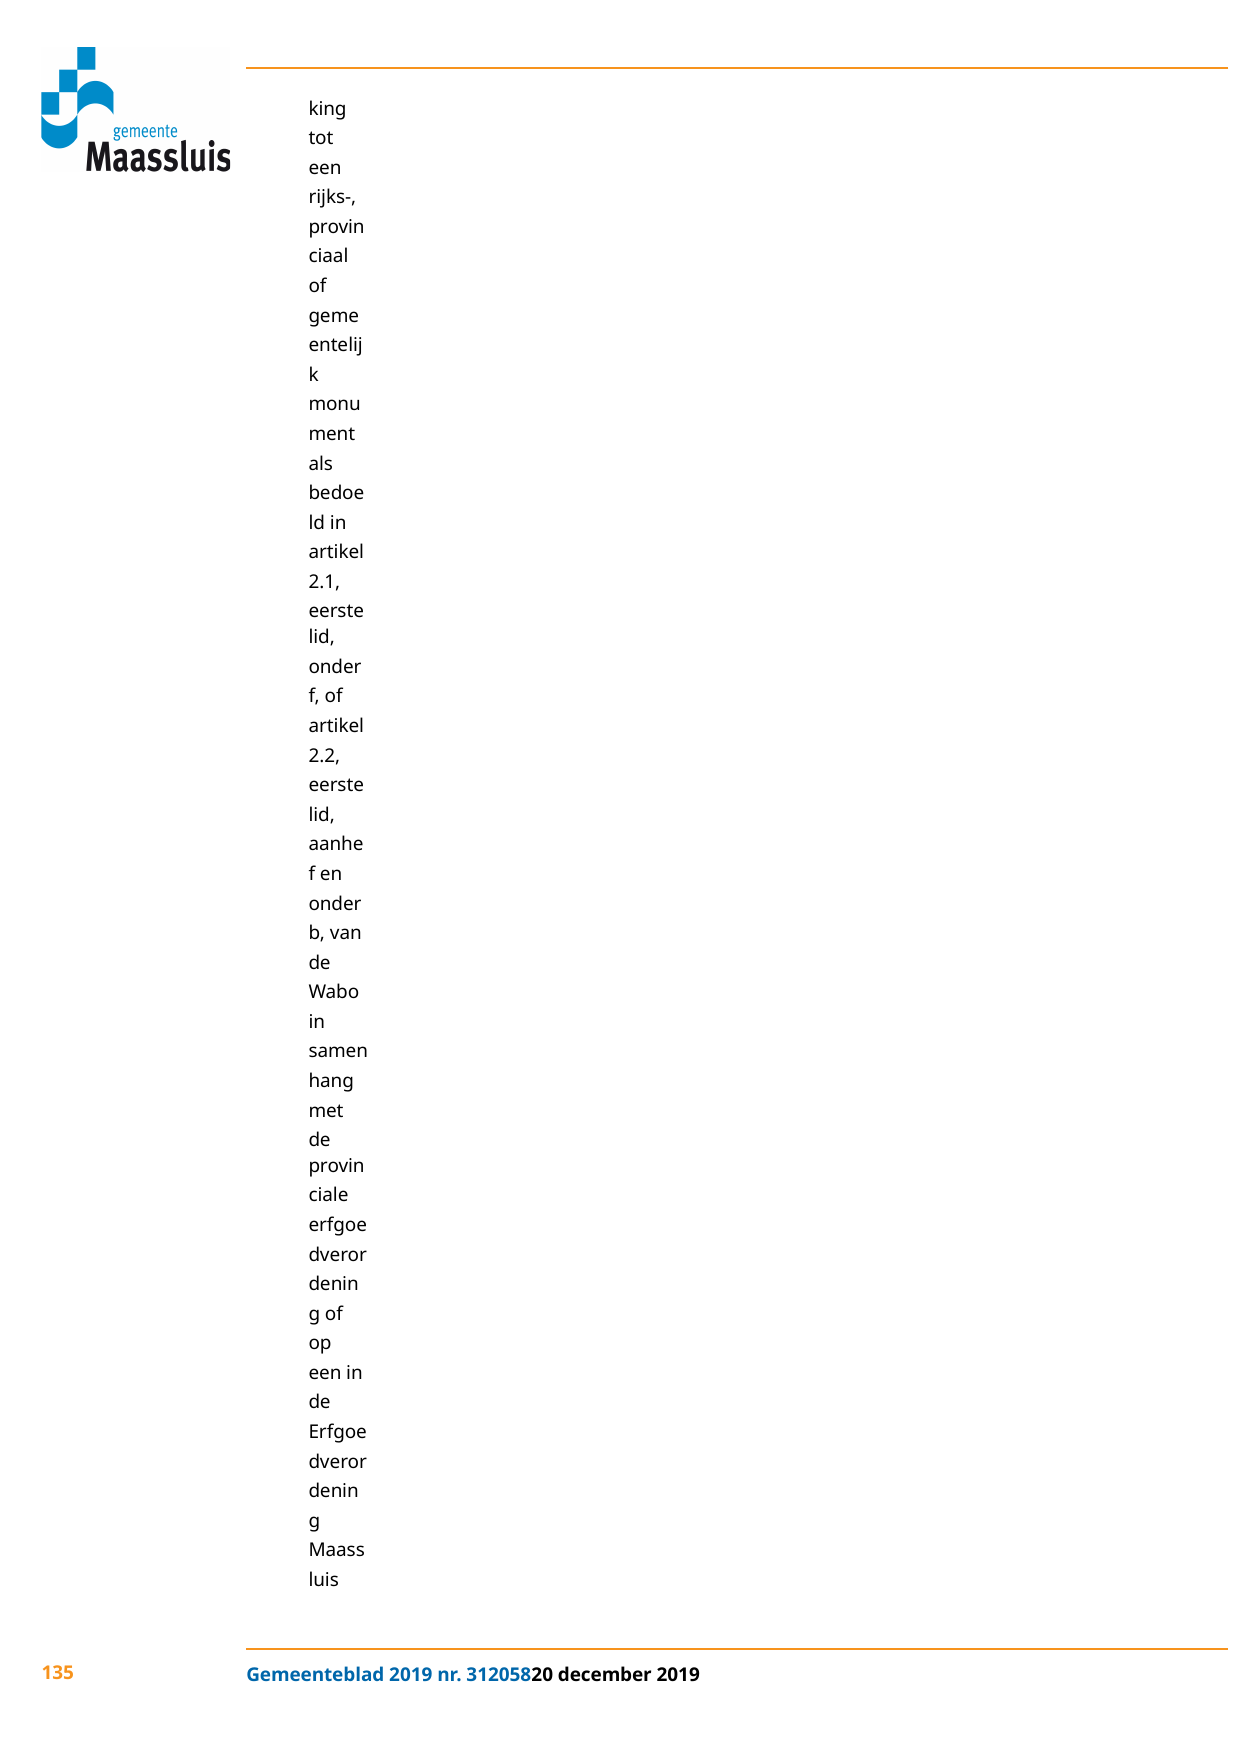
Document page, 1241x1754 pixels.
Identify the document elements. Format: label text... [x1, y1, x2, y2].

table_cell [429, 1152, 489, 1592]
table_cell [429, 95, 489, 623]
picture [41, 47, 77, 92]
table_cell [369, 624, 429, 1152]
picture [41, 47, 231, 172]
table_cell [489, 1152, 549, 1592]
table_cell [429, 624, 489, 1152]
table_cell [248, 95, 308, 623]
table_cell [369, 95, 429, 623]
table_cell [489, 624, 549, 1152]
table_cell [248, 1152, 308, 1592]
table_cell [369, 1152, 429, 1592]
table_cell lid, onder f, of artikel 2.2, eerste lid, aanhef en onder b, van de Wabo in samenhang met de [308, 624, 368, 1152]
table_cell [248, 624, 308, 1152]
table_cell [489, 95, 549, 623]
table_cell king tot een rijks-, provinciaal of gemeentelijk monument als bedoeld in artikel 2.1, eerste [308, 95, 368, 623]
table_cell provinciale erfgoedverordening of op een in de Erfgoedverordening Maassluis [308, 1152, 368, 1592]
